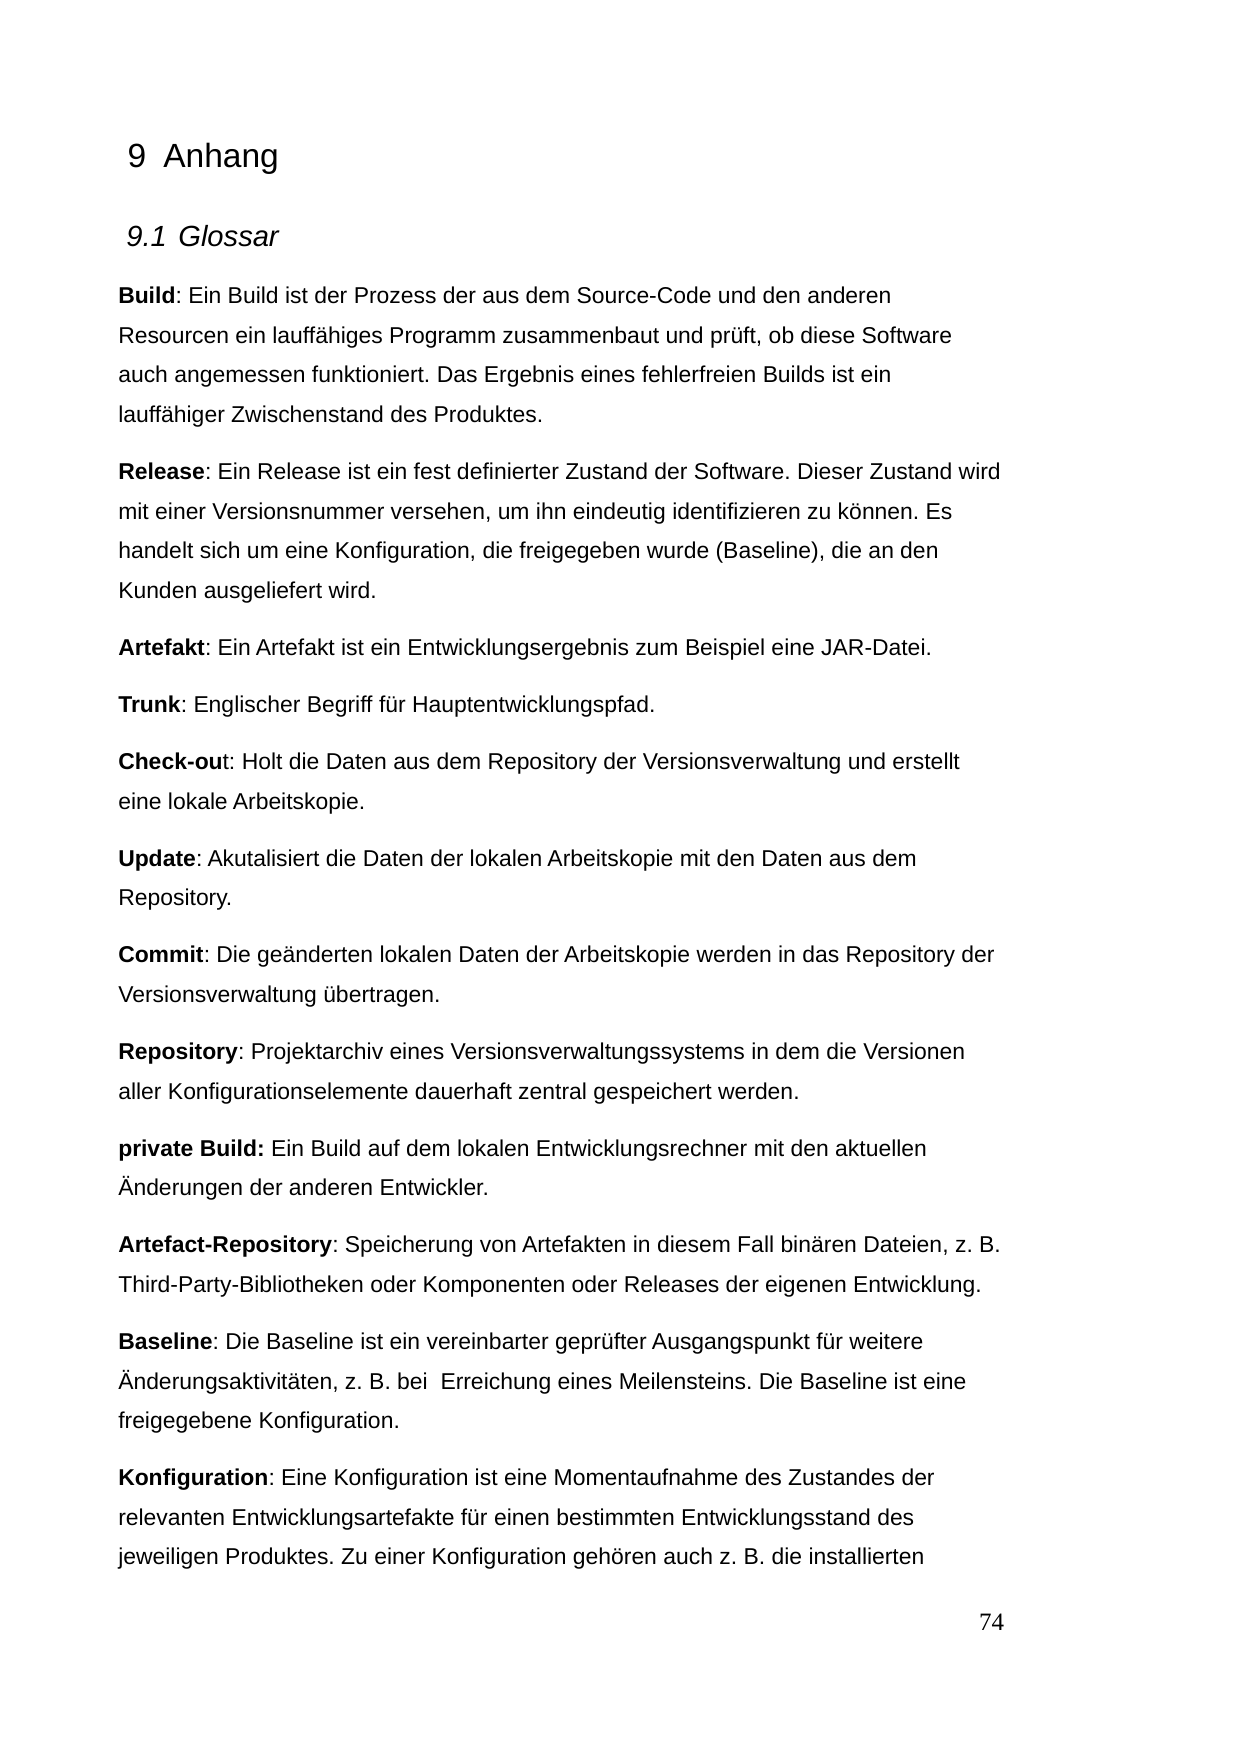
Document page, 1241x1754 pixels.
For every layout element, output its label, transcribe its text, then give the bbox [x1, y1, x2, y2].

text Update: Akutalisiert die Daten der lokalen Arbeitskopie mit den Daten aus dem Repository. [118, 845, 1004, 911]
text Konfiguration: Eine Konfiguration ist eine Momentaufnahme des Zustandes der relevanten Entwicklungsartefakte für einen bestimmten Entwicklungsstand des jeweiligen Produktes. Zu einer Konfiguration gehören auch z. B. die installierten [118, 1464, 1004, 1569]
text Trunk: Englischer Begriff für Hauptentwicklungspfad. [118, 691, 1004, 717]
text private Build: Ein Build auf dem lokalen Entwicklungsrechner mit den aktuellen Änderungen der anderen Entwickler. [118, 1135, 1004, 1201]
subtitle Anhang [118, 136, 1004, 174]
text Artefakt: Ein Artefakt ist ein Entwicklungsergebnis zum Beispiel eine JAR-Datei. [118, 634, 1004, 660]
text Artefact-Repository: Speicherung von Artefakten in diesem Fall binären Dateien, z. B. Third-Party-Bibliotheken oder Komponenten oder Releases der eigenen Entwicklung. [118, 1231, 1004, 1297]
text Check-out: Holt die Daten aus dem Repository der Versionsverwaltung und erstellt eine lokale Arbeitskopie. [118, 748, 1004, 814]
text Build: Ein Build ist der Prozess der aus dem Source-Code und den anderen Resourcen ein lauffähiges Programm zusammenbaut und prüft, ob diese Software auch angemessen funktioniert. Das Ergebnis eines fehlerfreien Builds ist ein lauffähiger Zwischenstand des Produktes. [118, 282, 1004, 427]
text Release: Ein Release ist ein fest definierter Zustand der Software. Dieser Zustand wird mit einer Versionsnummer versehen, um ihn eindeutig identifizieren zu können. Es handelt sich um eine Konfiguration, die freigegeben wurde (Baseline), die an den Kunden ausgeliefert wird. [118, 458, 1004, 603]
text Baseline: Die Baseline ist ein vereinbarter geprüfter Ausgangspunkt für weitere Änderungsaktivitäten, z. B. bei Erreichung eines Meilensteins. Die Baseline ist eine freigegebene Konfiguration. [118, 1328, 1004, 1433]
text Repository: Projektarchiv eines Versionsverwaltungssystems in dem die Versionen aller Konfigurationselemente dauerhaft zentral gespeichert werden. [118, 1038, 1004, 1104]
subtitle Glossar [118, 219, 1004, 252]
text Commit: Die geänderten lokalen Daten der Arbeitskopie werden in das Repository der Versionsverwaltung übertragen. [118, 941, 1004, 1007]
